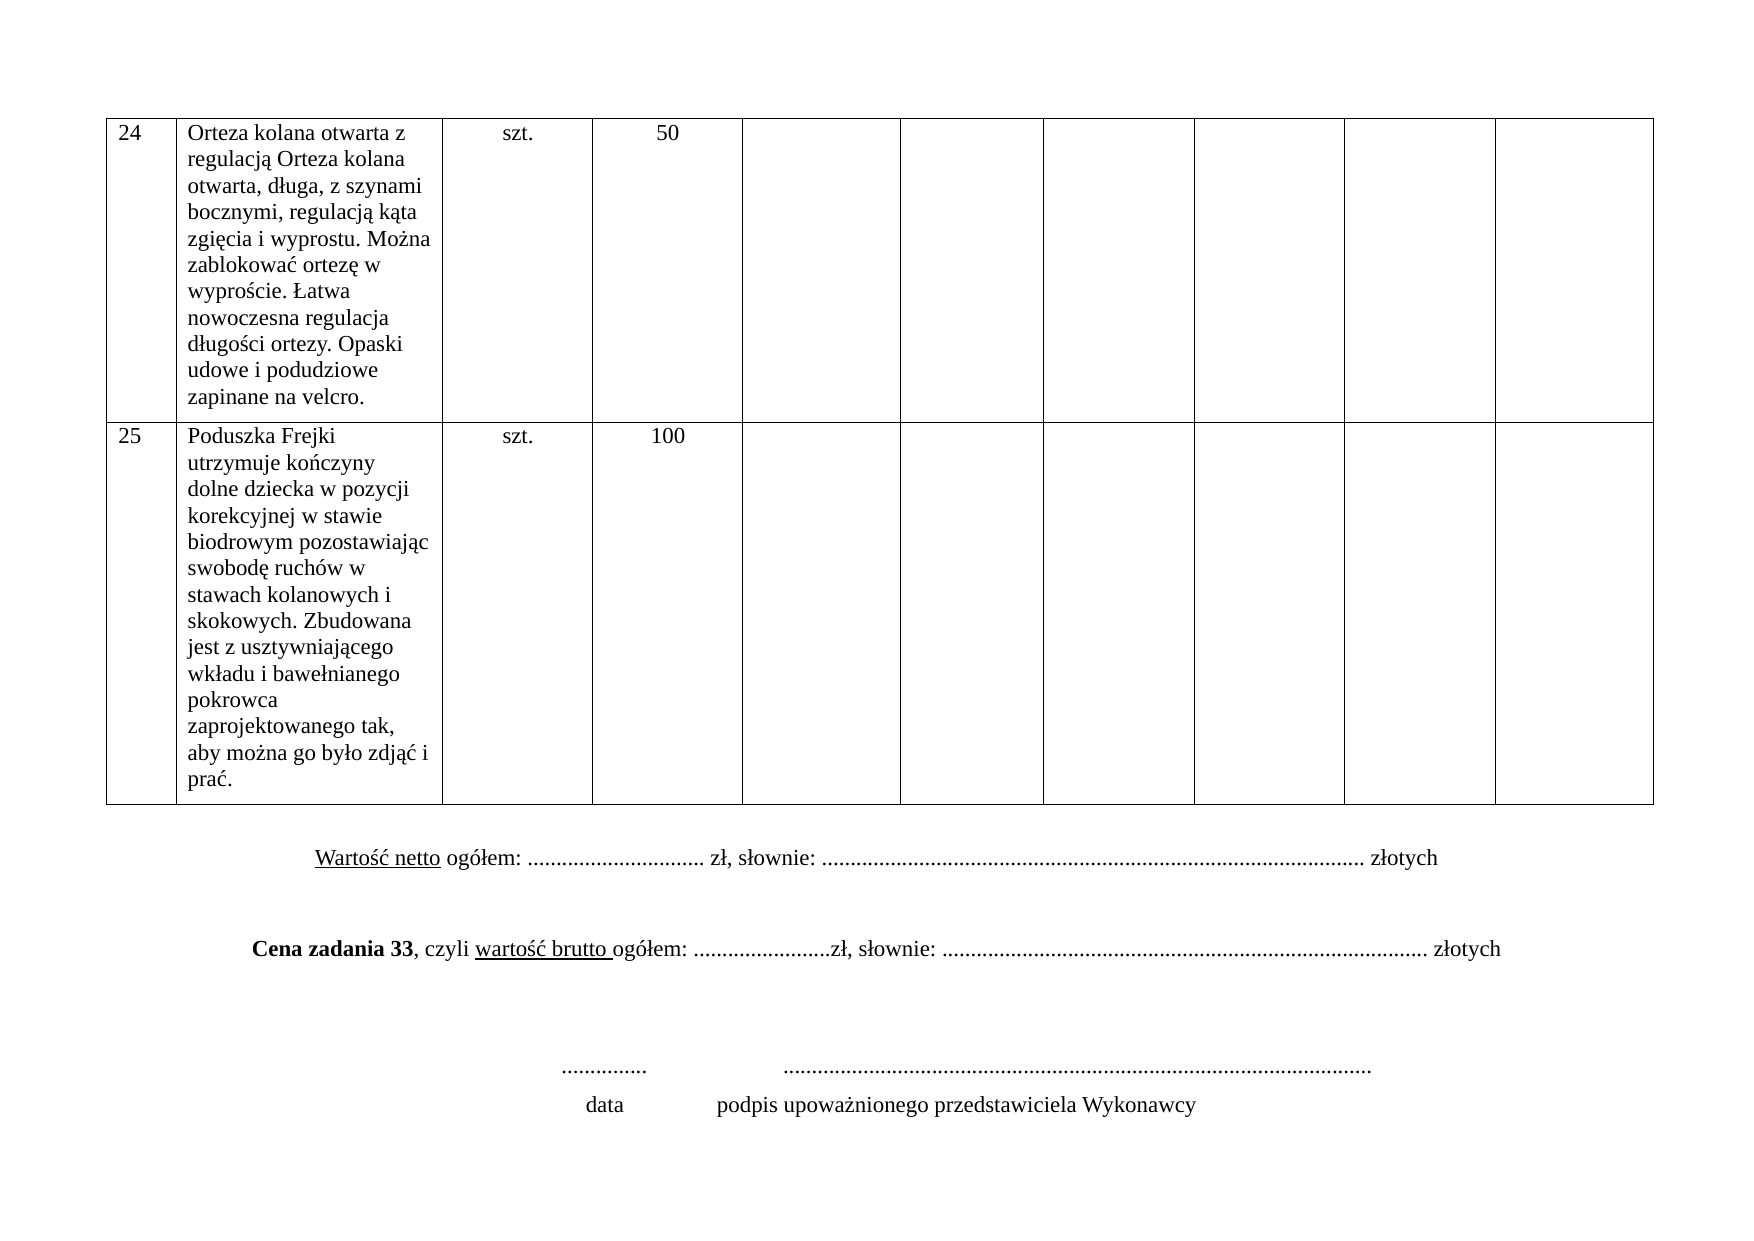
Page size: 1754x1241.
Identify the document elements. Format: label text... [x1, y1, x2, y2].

table_cell 25 [107, 423, 176, 804]
table_cell [743, 119, 900, 422]
table_cell [1195, 423, 1344, 804]
table_cell 100 [593, 423, 742, 804]
table_cell szt. [443, 423, 592, 804]
table_cell 50 [593, 119, 742, 422]
table_cell [1345, 119, 1495, 422]
text ............... ....................................................................................................... [487, 1052, 1636, 1078]
table_cell szt. [443, 119, 592, 422]
table_cell [901, 423, 1043, 804]
text Wartość netto ogółem: ............................... zł, słownie: ............................................................................................... złotych [118, 844, 1636, 870]
table_cell Orteza kolana otwarta z regulacją Orteza kolana otwarta, długa, z szynami bocznymi, regulacją kąta zgięcia i wyprostu. Można zablokować ortezę w wyproście. Łatwa nowoczesna regulacja długości ortezy. Opaski udowe i podudziowe zapinane na velcro. [177, 119, 442, 422]
table_cell [1195, 119, 1344, 422]
table_cell [1345, 423, 1495, 804]
table_cell [1496, 119, 1653, 422]
table_cell [1044, 119, 1194, 422]
text data podpis upoważnionego przedstawiciela Wykonawcy [118, 1091, 1636, 1117]
table_cell [1044, 423, 1194, 804]
table_cell 24 [107, 119, 176, 422]
table_cell Poduszka Frejki utrzymuje kończyny dolne dziecka w pozycji korekcyjnej w stawie biodrowym pozostawiając swobodę ruchów w stawach kolanowych i skokowych. Zbudowana jest z usztywniającego wkładu i bawełnianego pokrowca zaprojektowanego tak, aby można go było zdjąć i prać. [177, 423, 442, 804]
table_cell [901, 119, 1043, 422]
text Cena zadania 33, czyli wartość brutto ogółem: ........................zł, słownie: ..................................................................................... złotych [118, 936, 1636, 962]
table_cell [743, 423, 900, 804]
table_cell [1496, 423, 1653, 804]
